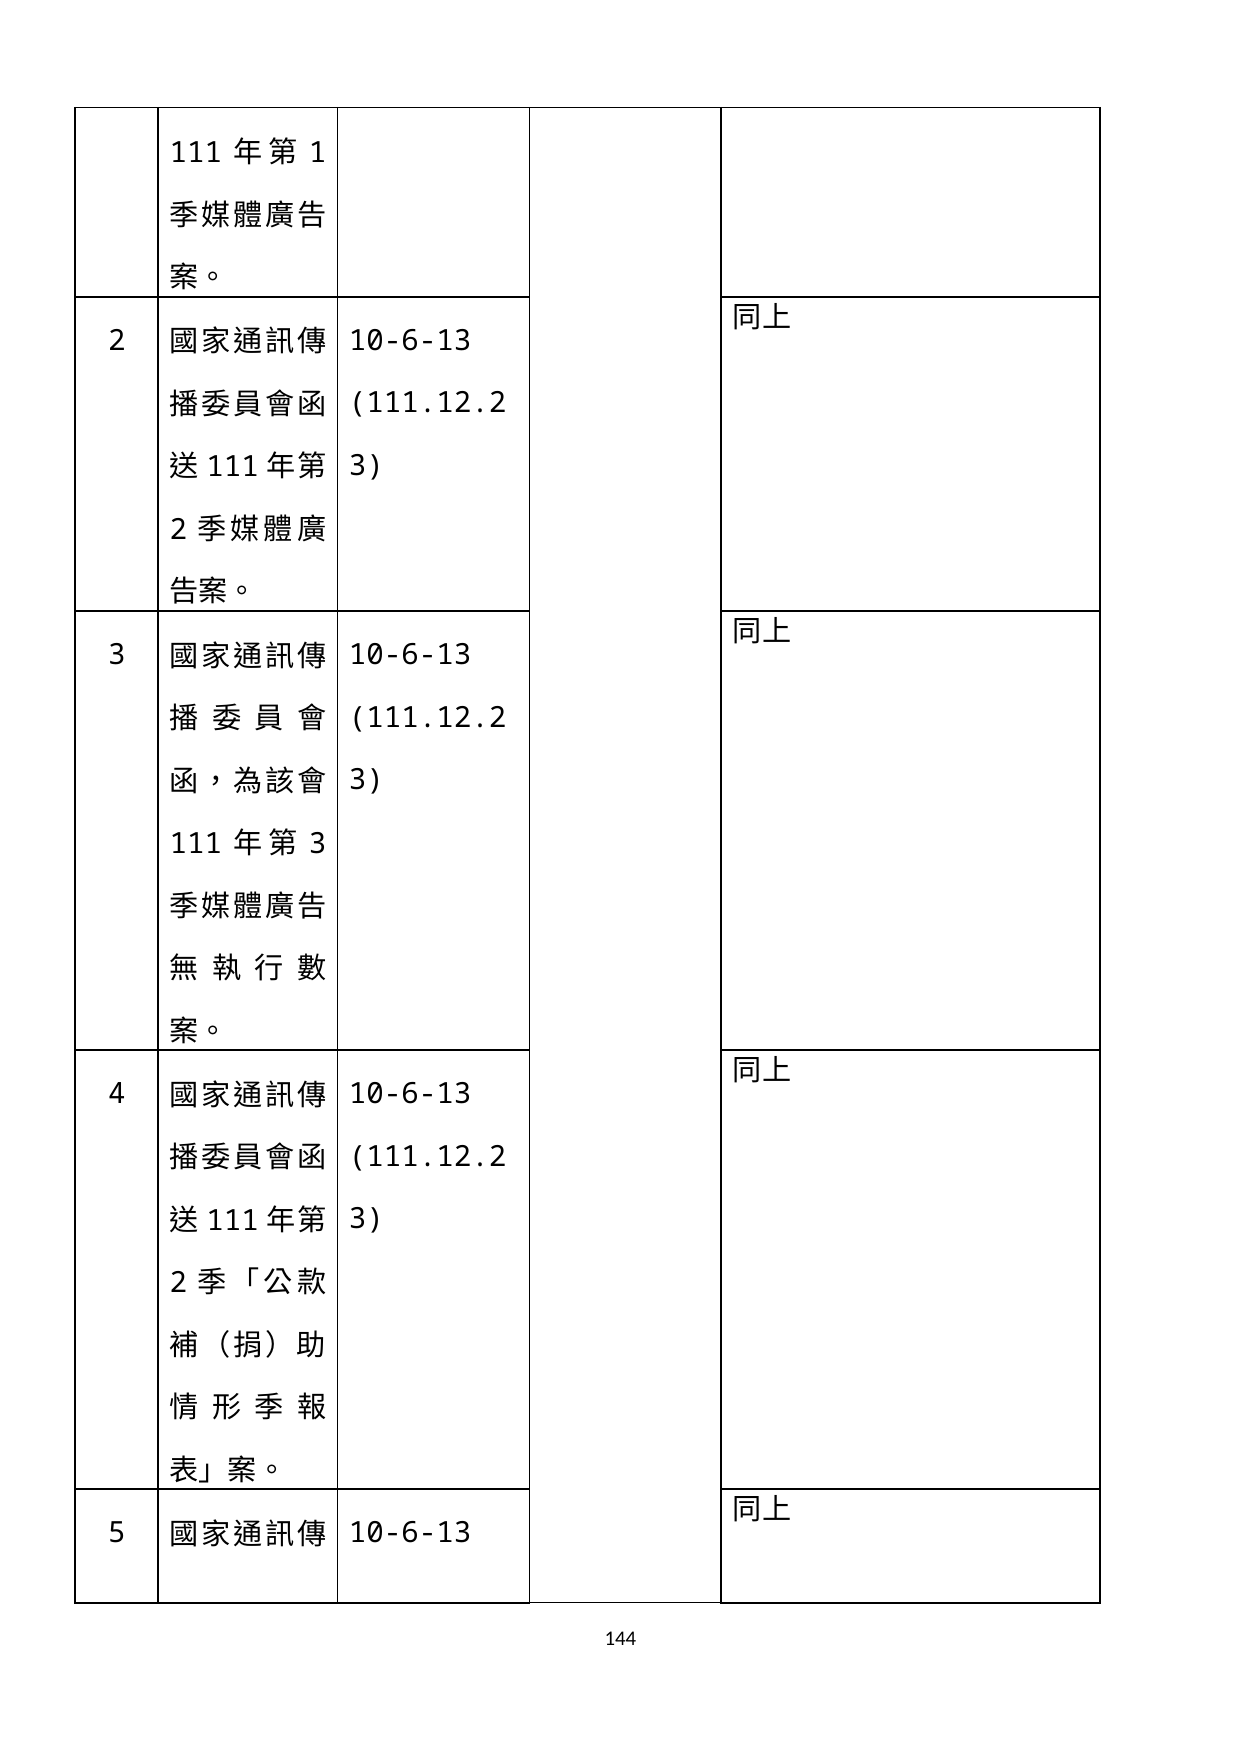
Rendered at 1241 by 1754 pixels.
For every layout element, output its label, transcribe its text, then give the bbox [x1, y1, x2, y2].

table_cell 同上 [722, 1490, 1099, 1602]
table_cell 2 [76, 298, 157, 610]
table_cell 同上 [722, 612, 1099, 1049]
table_cell 國家通訊傳播委員會函，為該會111年第3季媒體廣告無執行數案。 [159, 612, 337, 1049]
table_cell 10-6-13 (111.12.23) [338, 1051, 529, 1488]
table_cell 10-6-13 [338, 1490, 529, 1602]
table_cell 5 [76, 1490, 157, 1602]
table_cell 同上 [722, 1051, 1099, 1488]
table_cell 10-6-13 (111.12.23) [338, 612, 529, 1049]
table_cell 國家通訊傳播委員會函送111年第2季媒體廣告案。 [159, 298, 337, 610]
table_cell 同上 [722, 298, 1099, 610]
table_cell [76, 108, 157, 296]
table_cell 10-6-13 (111.12.23) [338, 298, 529, 610]
table_cell [530, 108, 720, 1602]
table_cell 4 [76, 1051, 157, 1488]
table_cell [722, 108, 1099, 296]
table_cell 3 [76, 612, 157, 1049]
table_cell [338, 108, 529, 296]
table_cell 國家通訊傳播委員會函送111年第2季「公款補（捐）助情形季報表」案。 [159, 1051, 337, 1488]
table_cell 111年第1季媒體廣告案。 [159, 108, 337, 296]
table_cell 國家通訊傳 [159, 1490, 337, 1602]
